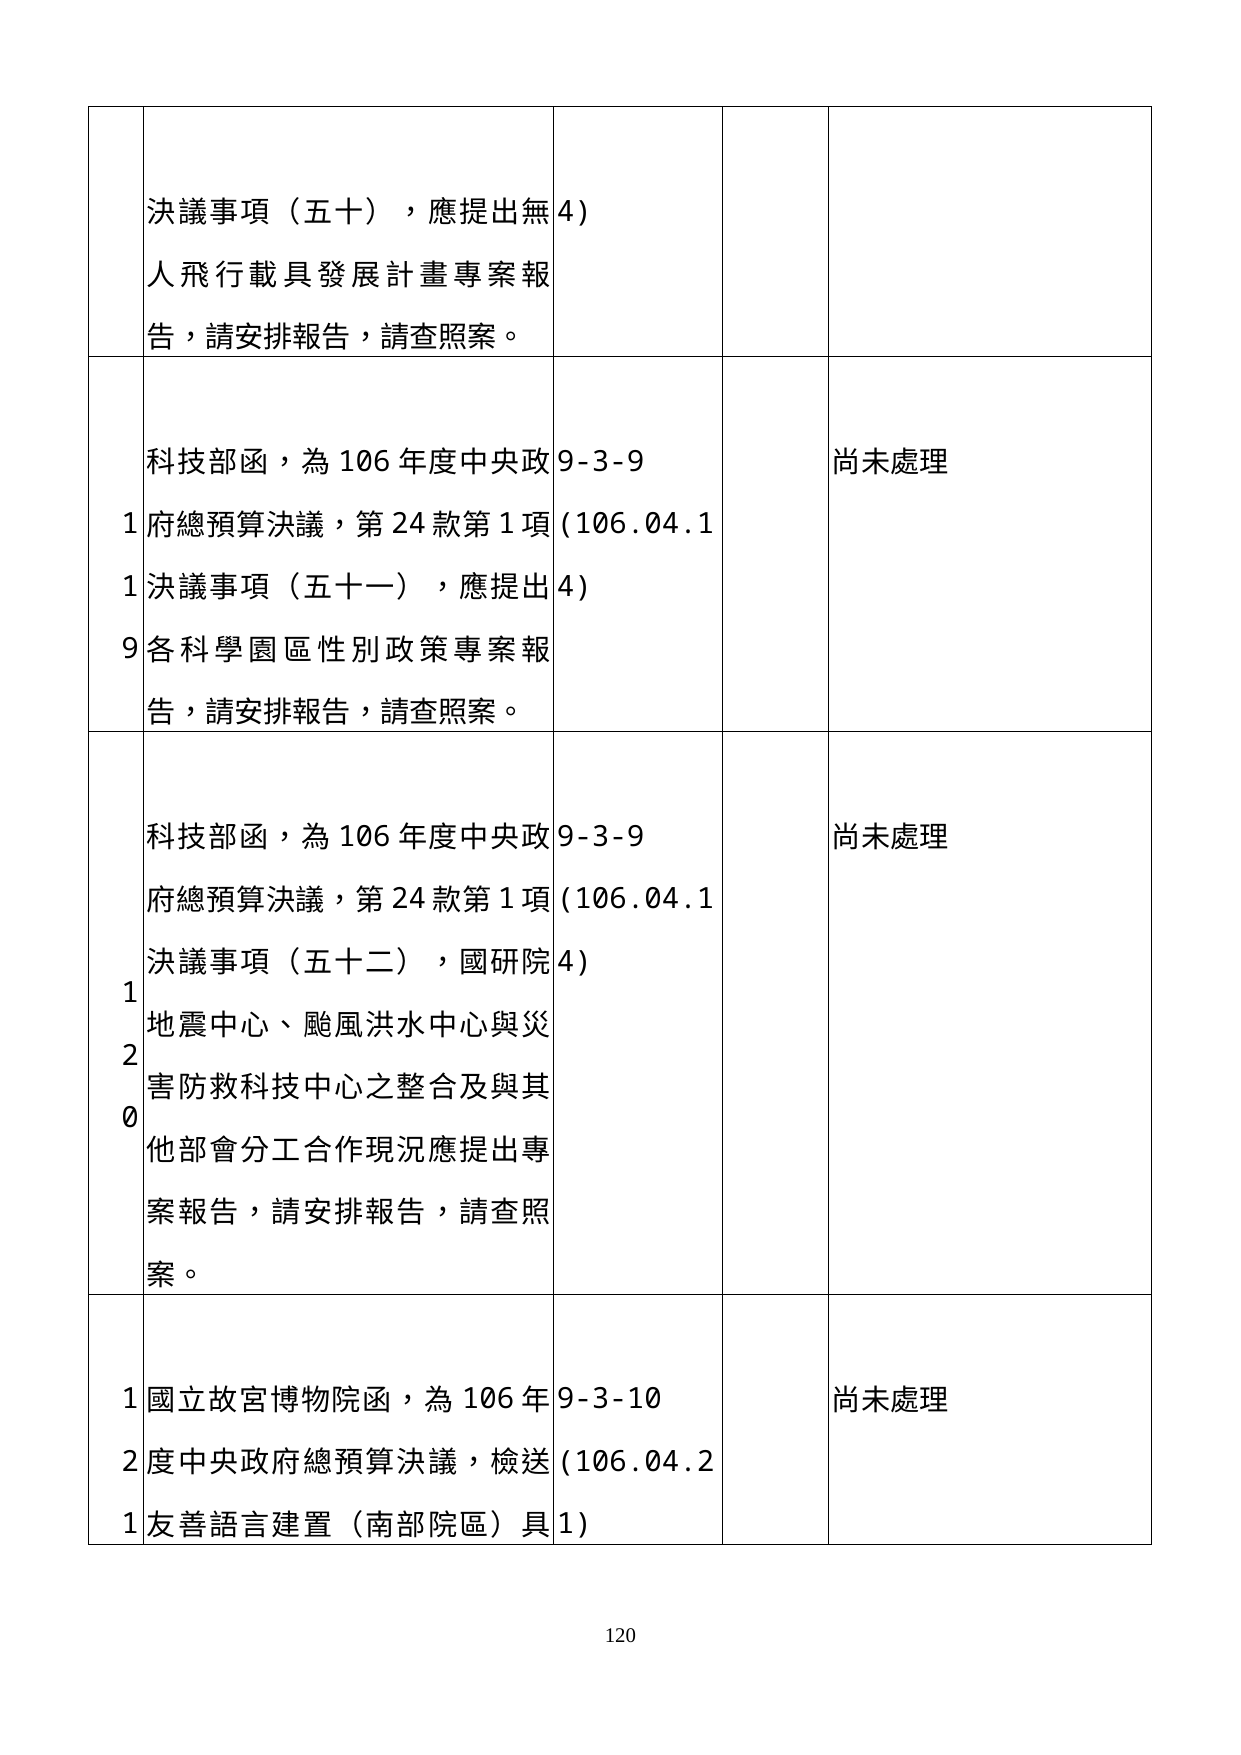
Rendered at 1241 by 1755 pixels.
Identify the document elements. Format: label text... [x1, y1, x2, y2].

table_cell 尚未處理 [829, 357, 1151, 731]
table_cell [723, 107, 828, 356]
table_cell 9-3-9 (106.04.14) [554, 357, 722, 731]
table_cell 9-3-9 (106.04.14) [554, 732, 722, 1293]
table_cell [89, 357, 143, 731]
table_cell 國立故宮博物院函，為106年度中央政府總預算決議，檢送友善語言建置（南部院區）具 [144, 1295, 553, 1543]
table_cell 尚未處理 [829, 732, 1151, 1293]
table_cell [89, 107, 143, 356]
table_cell [829, 107, 1151, 356]
table_cell [723, 1295, 828, 1543]
table_cell 9-3-10 (106.04.21) [554, 1295, 722, 1543]
table_cell [723, 732, 828, 1293]
table_cell 4) [554, 107, 722, 356]
table_cell [723, 357, 828, 731]
table_cell 決議事項（五十），應提出無人飛行載具發展計畫專案報告，請安排報告，請查照案。 [144, 107, 553, 356]
table_cell 尚未處理 [829, 1295, 1151, 1543]
table_cell 科技部函，為106年度中央政府總預算決議，第24款第1項決議事項（五十一），應提出各科學園區性別政策專案報告，請安排報告，請查照案。 [144, 357, 553, 731]
table_cell [89, 1295, 143, 1543]
table_cell 科技部函，為106年度中央政府總預算決議，第24款第1項決議事項（五十二），國研院地震中心、颱風洪水中心與災害防救科技中心之整合及與其他部會分工合作現況應提出專案報告，請安排報告，請查照案。 [144, 732, 553, 1293]
table_cell [89, 732, 143, 1293]
